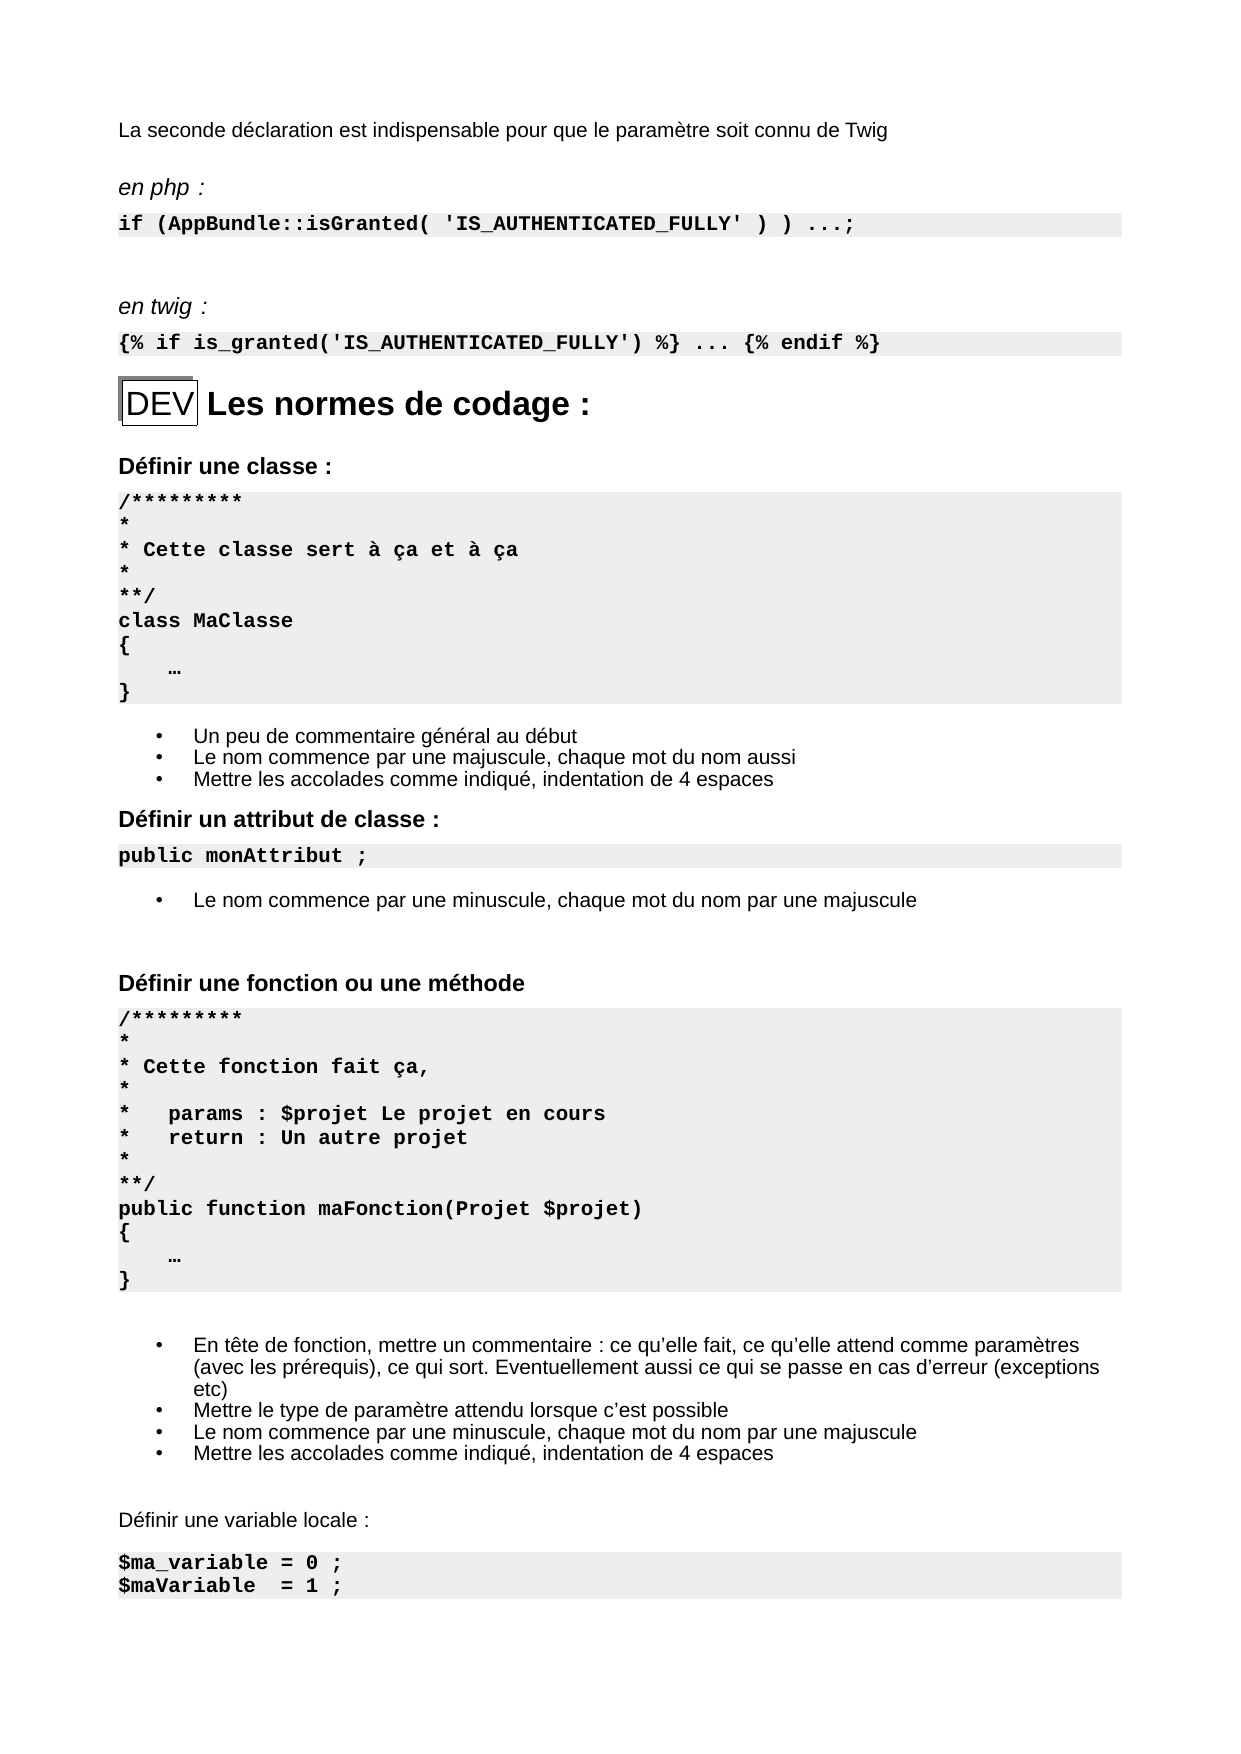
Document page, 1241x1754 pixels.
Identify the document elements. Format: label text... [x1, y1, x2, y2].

text La seconde déclaration est indispensable pour que le paramètre soit connu de Twig [118, 118, 1122, 142]
list Mettre le type de paramètre attendu lorsque c’est possible [156, 1400, 1122, 1422]
text * [118, 563, 1122, 586]
list Le nom commence par une minuscule, chaque mot du nom par une majuscule [156, 1422, 1122, 1443]
text /********* [118, 1008, 1122, 1032]
list Un peu de commentaire général au début [156, 726, 1122, 748]
text $maVariable = 1 ; [118, 1575, 1122, 1599]
list Mettre les accolades comme indiqué, indentation de 4 espaces [156, 1443, 1122, 1465]
text * Cette fonction fait ça, [118, 1056, 1122, 1079]
text Définir une variable locale : [118, 1508, 1122, 1532]
subtitle en php : [118, 174, 1122, 201]
text * [118, 1079, 1122, 1103]
text * return : Un autre projet [118, 1127, 1122, 1150]
text * Cette classe sert à ça et à ça [118, 539, 1122, 563]
subtitle Définir une classe : [118, 452, 1122, 479]
list En tête de fonction, mettre un commentaire : ce qu’elle fait, ce qu’elle attend comme paramètres (avec les prérequis), ce qui sort. Eventuellement aussi ce qui se passe en cas d’erreur (exceptions etc) [156, 1336, 1122, 1400]
text if (AppBundle::isGranted( 'IS_AUTHENTICATED_FULLY' ) ) ...; [118, 213, 1122, 237]
subtitle Les normes de codage : [193, 376, 1122, 425]
text $ma_variable = 0 ; [118, 1552, 1122, 1575]
text public function maFonction(Projet $projet) { … } [118, 1198, 1122, 1292]
text public monAttribut ; [118, 844, 1122, 868]
text * [118, 1032, 1122, 1056]
subtitle Définir une fonction ou une méthode [118, 969, 1122, 996]
text /********* [118, 492, 1122, 515]
subtitle DEV [123, 381, 197, 425]
text class MaClasse { … } [118, 610, 1122, 704]
list Le nom commence par une majuscule, chaque mot du nom aussi [156, 748, 1122, 769]
subtitle en twig : [118, 293, 1122, 319]
text {% if is_granted('IS_AUTHENTICATED_FULLY') %} ... {% endif %} [118, 332, 1122, 356]
list Mettre les accolades comme indiqué, indentation de 4 espaces [156, 769, 1122, 791]
text * params : $projet Le projet en cours [118, 1103, 1122, 1127]
text * [118, 515, 1122, 539]
text **/ [118, 1174, 1122, 1198]
subtitle Définir un attribut de classe : [118, 805, 1122, 832]
text **/ [118, 586, 1122, 610]
list Le nom commence par une minuscule, chaque mot du nom par une majuscule [156, 890, 1122, 911]
text * [118, 1150, 1122, 1174]
